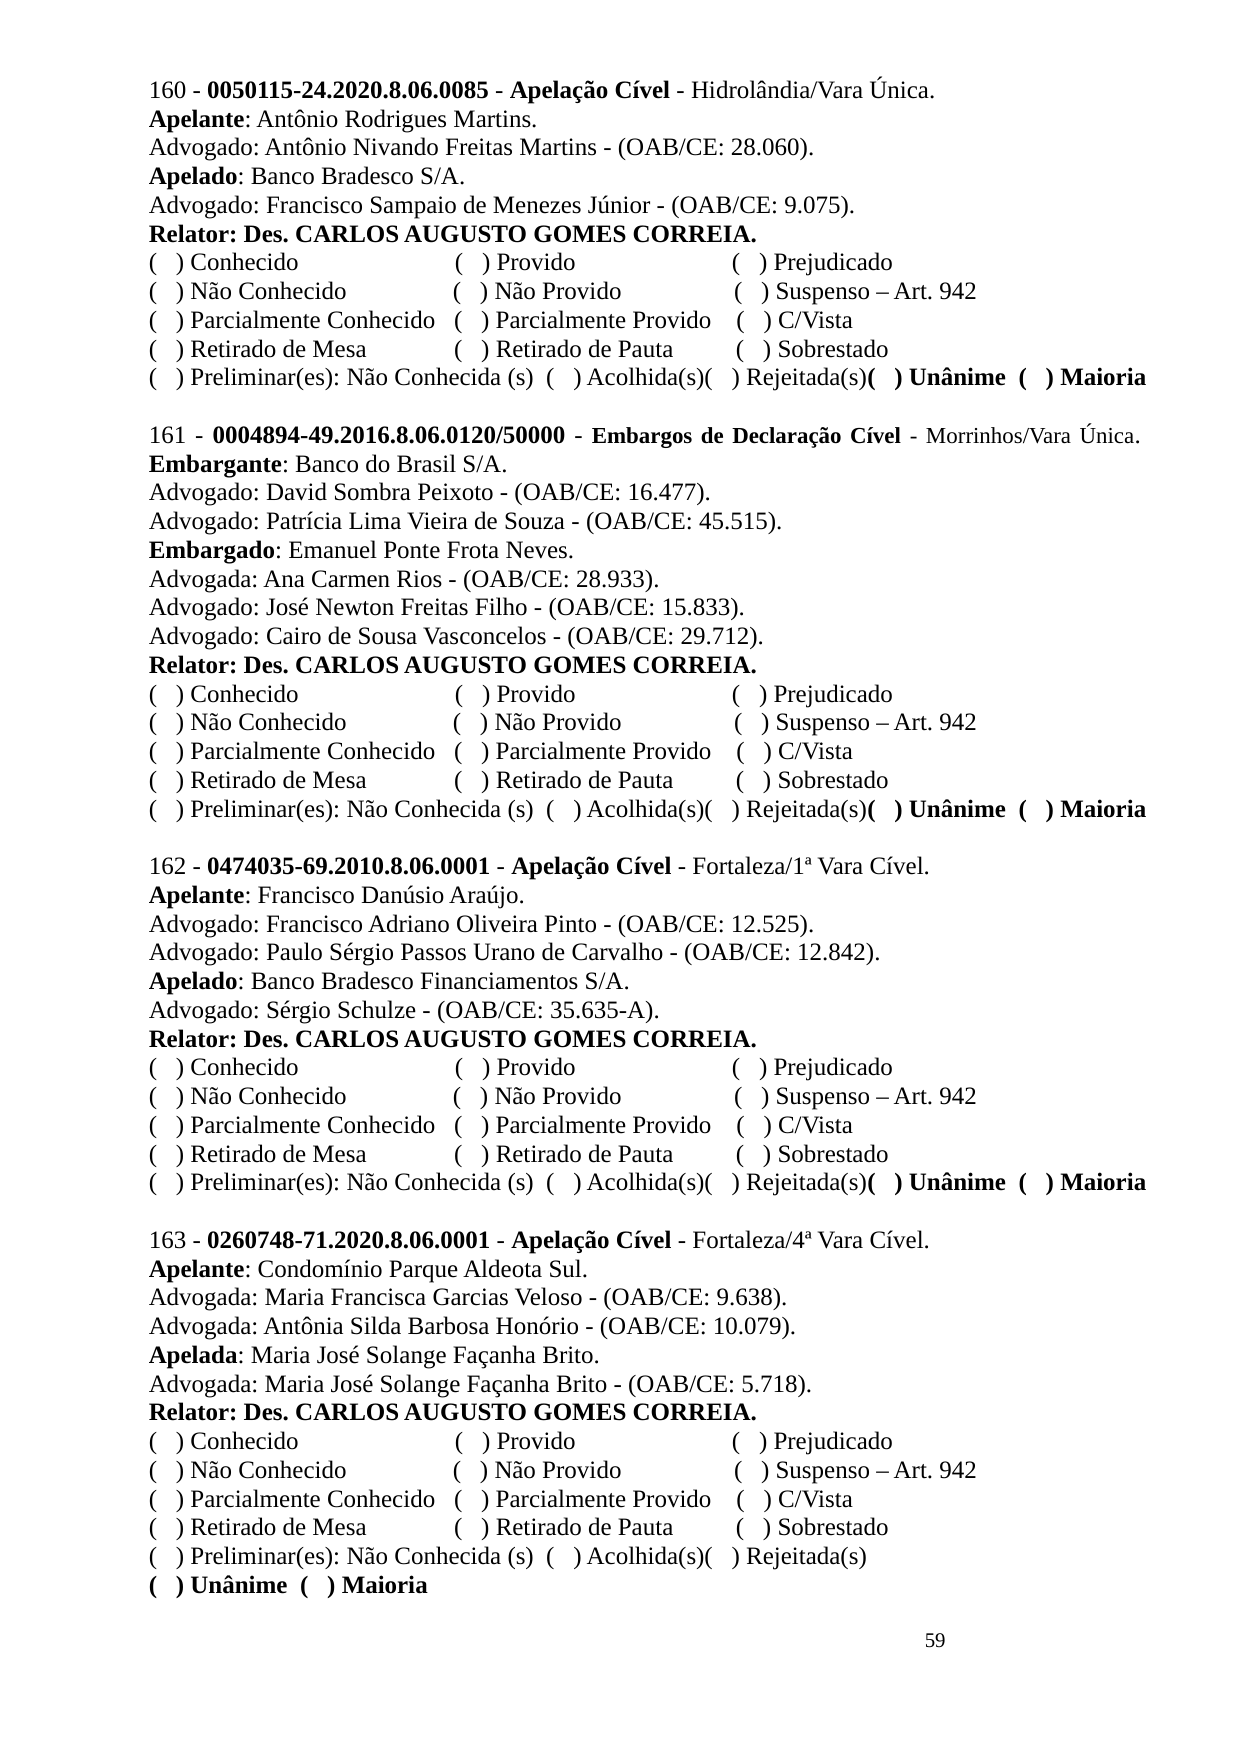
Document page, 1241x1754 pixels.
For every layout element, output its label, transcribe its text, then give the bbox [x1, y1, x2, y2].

text Advogado: Sérgio Schulze - (OAB/CE: 35.635-A). [148, 995, 1141, 1024]
text 163 - 0260748-71.2020.8.06.0001 - Apelação Cível - Fortaleza/4ª Vara Cível. [148, 1225, 1141, 1254]
text Apelante: Condomínio Parque Aldeota Sul. [148, 1254, 1141, 1282]
text Advogado: Francisco Sampaio de Menezes Júnior - (OAB/CE: 9.075). [148, 190, 1141, 219]
text ( ) Retirado de Mesa ( ) Retirado de Pauta ( ) Sobrestado [148, 334, 1158, 362]
text Embargado: Emanuel Ponte Frota Neves. [148, 535, 1141, 564]
text ( ) Preliminar(es): Não Conhecida (s) ( ) Acolhida(s)( ) Rejeitada(s)( ) Unânime ( ) Maioria [148, 362, 1158, 391]
text Advogada: Antônia Silda Barbosa Honório - (OAB/CE: 10.079). [148, 1311, 1141, 1340]
text ( ) Conhecido ( ) Provido ( ) Prejudicado [148, 679, 1141, 707]
text Advogado: Patrícia Lima Vieira de Souza - (OAB/CE: 45.515). [148, 506, 1141, 535]
text Apelante: Francisco Danúsio Araújo. [148, 880, 1141, 909]
text ( ) Conhecido ( ) Provido ( ) Prejudicado [148, 1426, 1141, 1455]
text ( ) Conhecido ( ) Provido ( ) Prejudicado [148, 247, 1141, 276]
text Advogada: Ana Carmen Rios - (OAB/CE: 28.933). [148, 564, 1141, 592]
text Apelado: Banco Bradesco S/A. [148, 161, 1141, 190]
text ( ) Retirado de Mesa ( ) Retirado de Pauta ( ) Sobrestado [148, 1512, 1158, 1541]
text ( ) Não Conhecido ( ) Não Provido ( ) Suspenso – Art. 942 [148, 1455, 1158, 1484]
text ( ) Preliminar(es): Não Conhecida (s) ( ) Acolhida(s)( ) Rejeitada(s)( ) Unânime ( ) Maioria [148, 1167, 1158, 1196]
text 161 - 0004894-49.2016.8.06.0120/50000 - Embargos de Declaração Cível - Morrinhos/Vara Única. Embargante: Banco do Brasil S/A. [148, 420, 1141, 477]
text Advogado: José Newton Freitas Filho - (OAB/CE: 15.833). [148, 592, 1141, 621]
text ( ) Não Conhecido ( ) Não Provido ( ) Suspenso – Art. 942 [148, 707, 1158, 736]
text ( ) Preliminar(es): Não Conhecida (s) ( ) Acolhida(s)( ) Rejeitada(s)( ) Unânime ( ) Maioria [148, 794, 1158, 822]
text Advogada: Maria Francisca Garcias Veloso - (OAB/CE: 9.638). [148, 1282, 1141, 1311]
text ( ) Não Conhecido ( ) Não Provido ( ) Suspenso – Art. 942 [148, 1081, 1158, 1110]
text Advogado: David Sombra Peixoto - (OAB/CE: 16.477). [148, 477, 1141, 506]
text Apelado: Banco Bradesco Financiamentos S/A. [148, 966, 1141, 995]
text Relator: Des. CARLOS AUGUSTO GOMES CORREIA. [148, 1397, 1141, 1426]
text Advogada: Maria José Solange Façanha Brito - (OAB/CE: 5.718). [148, 1369, 1141, 1397]
text Relator: Des. CARLOS AUGUSTO GOMES CORREIA. [148, 650, 1141, 679]
text Advogado: Antônio Nivando Freitas Martins - (OAB/CE: 28.060). [148, 132, 1141, 161]
text Advogado: Francisco Adriano Oliveira Pinto - (OAB/CE: 12.525). [148, 909, 1141, 937]
text Apelante: Antônio Rodrigues Martins. [148, 104, 1141, 132]
text ( ) Parcialmente Conhecido ( ) Parcialmente Provido ( ) C/Vista [148, 305, 1158, 334]
text Relator: Des. CARLOS AUGUSTO GOMES CORREIA. [148, 1024, 1141, 1052]
text ( ) Não Conhecido ( ) Não Provido ( ) Suspenso – Art. 942 [148, 276, 1158, 305]
text 160 - 0050115-24.2020.8.06.0085 - Apelação Cível - Hidrolândia/Vara Única. [148, 75, 1141, 104]
text ( ) Unânime ( ) Maioria [148, 1570, 1158, 1599]
text Advogado: Cairo de Sousa Vasconcelos - (OAB/CE: 29.712). [148, 621, 1141, 650]
text Relator: Des. CARLOS AUGUSTO GOMES CORREIA. [148, 219, 1141, 247]
text ( ) Parcialmente Conhecido ( ) Parcialmente Provido ( ) C/Vista [148, 1110, 1158, 1139]
text ( ) Retirado de Mesa ( ) Retirado de Pauta ( ) Sobrestado [148, 765, 1158, 794]
text ( ) Parcialmente Conhecido ( ) Parcialmente Provido ( ) C/Vista [148, 736, 1158, 765]
text 162 - 0474035-69.2010.8.06.0001 - Apelação Cível - Fortaleza/1ª Vara Cível. [148, 851, 1141, 880]
text ( ) Retirado de Mesa ( ) Retirado de Pauta ( ) Sobrestado [148, 1139, 1158, 1167]
text ( ) Parcialmente Conhecido ( ) Parcialmente Provido ( ) C/Vista [148, 1484, 1158, 1512]
text ( ) Preliminar(es): Não Conhecida (s) ( ) Acolhida(s)( ) Rejeitada(s) [148, 1541, 1158, 1570]
text Advogado: Paulo Sérgio Passos Urano de Carvalho - (OAB/CE: 12.842). [148, 937, 1141, 966]
text ( ) Conhecido ( ) Provido ( ) Prejudicado [148, 1052, 1141, 1081]
text Apelada: Maria José Solange Façanha Brito. [148, 1340, 1141, 1369]
